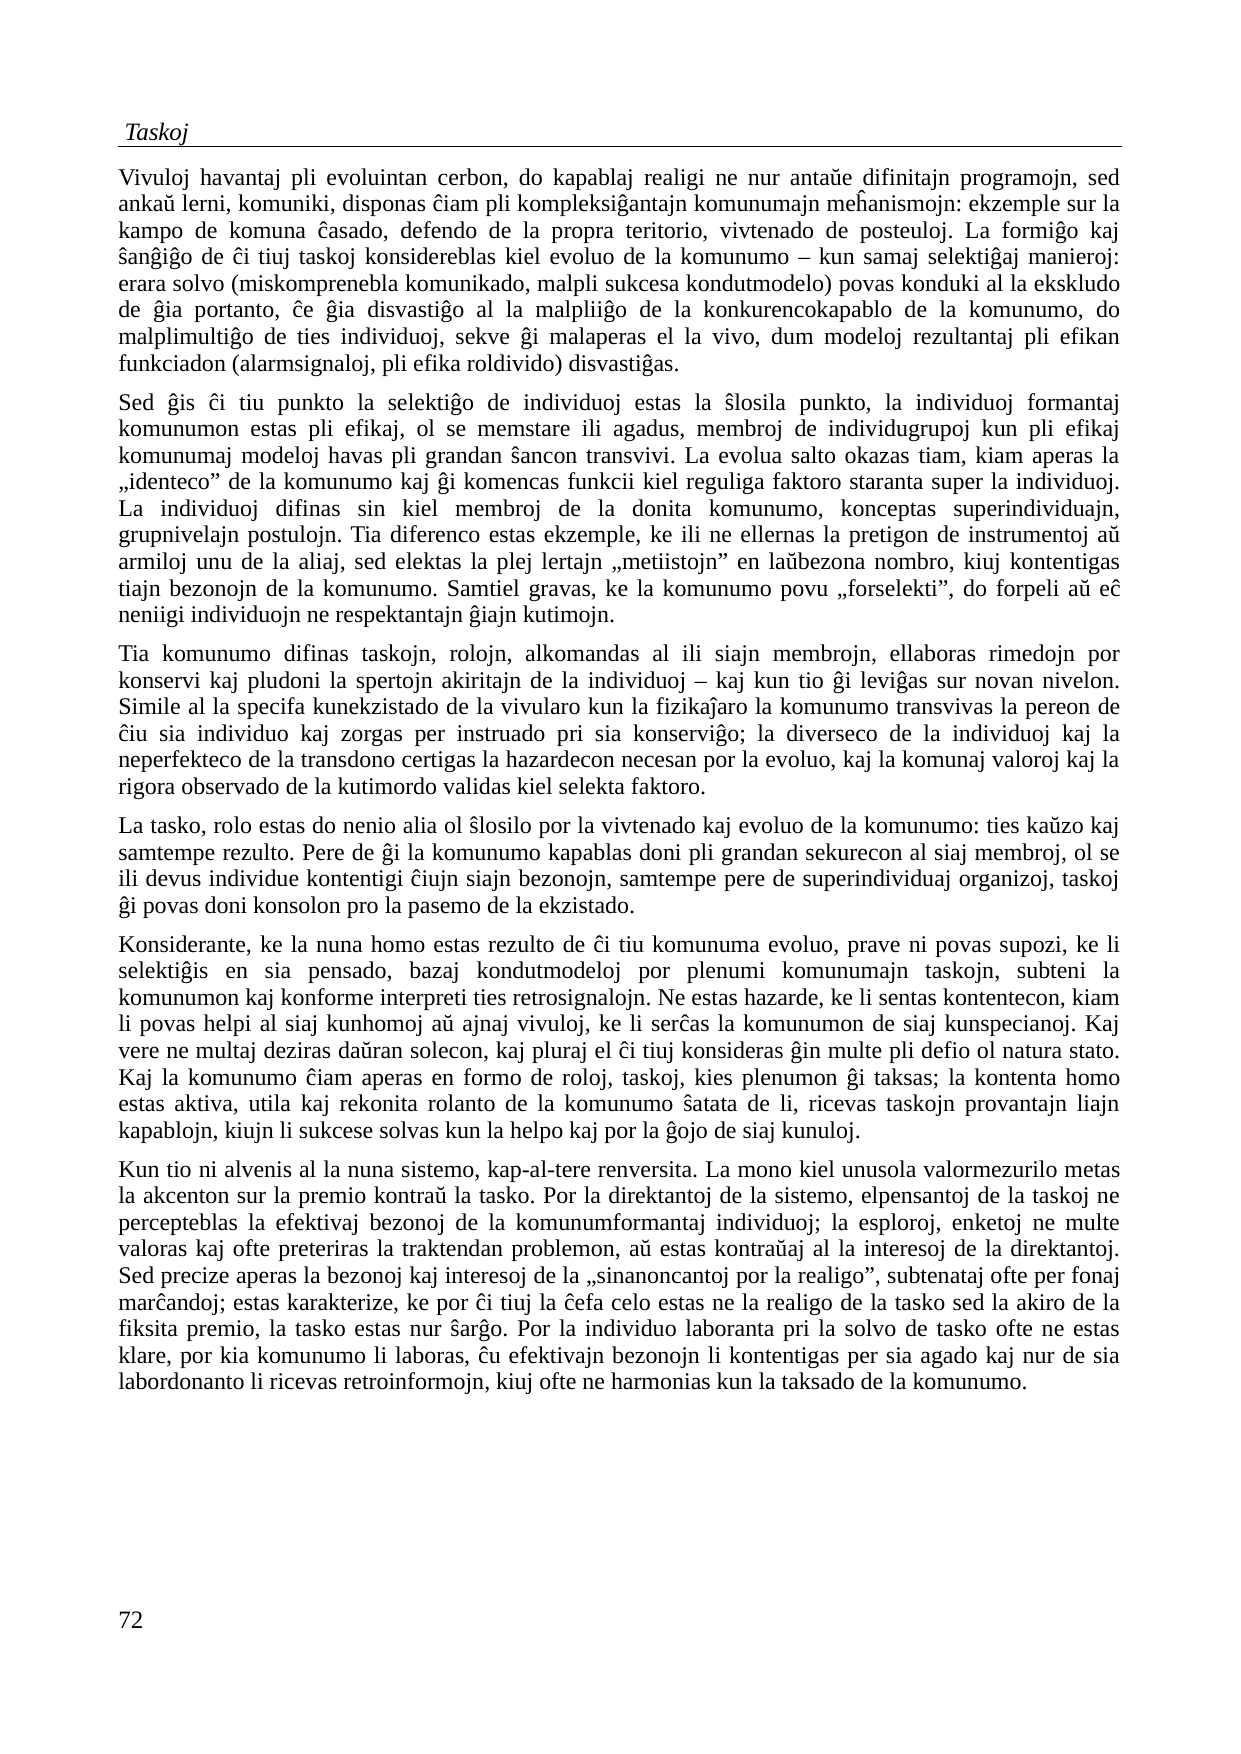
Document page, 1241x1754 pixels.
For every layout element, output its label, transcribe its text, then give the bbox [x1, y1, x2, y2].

text Vivuloj havantaj pli evoluintan cerbon, do kapablaj realigi ne nur antaŭe difinitajn programojn, sed ankaŭ lerni, komuniki, disponas ĉiam pli kompleksiĝantajn komunumajn meĥanismojn: ekzemple sur la kampo de komuna ĉasado, defendo de la propra teritorio, vivtenado de posteuloj. La formiĝo kaj ŝanĝiĝo de ĉi tiuj taskoj konsidereblas kiel evoluo de la komunumo – kun samaj selektiĝaj manieroj: erara solvo (miskomprenebla komunikado, malpli sukcesa kondutmodelo) povas konduki al la ekskludo de ĝia portanto, ĉe ĝia disvastiĝo al la malpliiĝo de la konkurencokapablo de la komunumo, do malplimultiĝo de ties individuoj, sekve ĝi malaperas el la vivo, dum modeloj rezultantaj pli efikan funkciadon (alarmsignaloj, pli efika roldivido) disvastiĝas. [118, 164, 1122, 376]
text Kun tio ni alvenis al la nuna sistemo, kap-al-tere renversita. La mono kiel unusola valormezurilo metas la akcenton sur la premio kontraŭ la tasko. Por la direktantoj de la sistemo, elpensantoj de la taskoj ne percepteblas la efektivaj bezonoj de la komunumformantaj individuoj; la esploroj, enketoj ne multe valoras kaj ofte preteriras la traktendan problemon, aŭ estas kontraŭaj al la interesoj de la direktantoj. Sed precize aperas la bezonoj kaj interesoj de la „sinanoncantoj por la realigo”, subtenataj ofte per fonaj marĉandoj; estas karakterize, ke por ĉi tiuj la ĉefa celo estas ne la realigo de la tasko sed la akiro de la fiksita premio, la tasko estas nur ŝarĝo. Por la individuo laboranta pri la solvo de tasko ofte ne estas klare, por kia komunumo li laboras, ĉu efektivajn bezonojn li kontentigas per sia agado kaj nur de sia labordonanto li ricevas retroinformojn, kiuj ofte ne harmonias kun la taksado de la komunumo. [118, 1156, 1122, 1395]
text Konsiderante, ke la nuna homo estas rezulto de ĉi tiu komunuma evoluo, prave ni povas supozi, ke li selektiĝis en sia pensado, bazaj kondutmodeloj por plenumi komunumajn taskojn, subteni la komunumon kaj konforme interpreti ties retrosignalojn. Ne estas hazarde, ke li sentas kontentecon, kiam li povas helpi al siaj kunhomoj aŭ ajnaj vivuloj, ke li serĉas la komunumon de siaj kunspecianoj. Kaj vere ne multaj deziras daŭran solecon, kaj pluraj el ĉi tiuj konsideras ĝin multe pli defio ol natura stato. Kaj la komunumo ĉiam aperas en formo de roloj, taskoj, kies plenumon ĝi taksas; la kontenta homo estas aktiva, utila kaj rekonita rolanto de la komunumo ŝatata de li, ricevas taskojn provantajn liajn kapablojn, kiujn li sukcese solvas kun la helpo kaj por la ĝojo de siaj kunuloj. [118, 931, 1122, 1143]
text La tasko, rolo estas do nenio alia ol ŝlosilo por la vivtenado kaj evoluo de la komunumo: ties kaŭzo kaj samtempe rezulto. Pere de ĝi la komunumo kapablas doni pli grandan sekurecon al siaj membroj, ol se ili devus individue kontentigi ĉiujn siajn bezonojn, samtempe pere de superindividuaj organizoj, taskoj ĝi povas doni konsolon pro la pasemo de la ekzistado. [118, 812, 1122, 918]
text Sed ĝis ĉi tiu punkto la selektiĝo de individuoj estas la ŝlosila punkto, la individuoj formantaj komunumon estas pli efikaj, ol se memstare ili agadus, membroj de individugrupoj kun pli efikaj komunumaj modeloj havas pli grandan ŝancon transvivi. La evolua salto okazas tiam, kiam aperas la „identeco” de la komunumo kaj ĝi komencas funkcii kiel reguliga faktoro staranta super la individuoj. La individuoj difinas sin kiel membroj de la donita komunumo, konceptas superindividuajn, grupnivelajn postulojn. Tia diferenco estas ekzemple, ke ili ne ellernas la pretigon de instrumentoj aŭ armiloj unu de la aliaj, sed elektas la plej lertajn „metiistojn” en laŭbezona nombro, kiuj kontentigas tiajn bezonojn de la komunumo. Samtiel gravas, ke la komunumo povu „forselekti”, do forpeli aŭ eĉ neniigi individuojn ne respektantajn ĝiajn kutimojn. [118, 389, 1122, 628]
text Tia komunumo difinas taskojn, rolojn, alkomandas al ili siajn membrojn, ellaboras rimedojn por konservi kaj pludoni la spertojn akiritajn de la individuoj – kaj kun tio ĝi leviĝas sur novan nivelon. Simile al la specifa kunekzistado de la vivularo kun la fizikaĵaro la komunumo transvivas la pereon de ĉiu sia individuo kaj zorgas per instruado pri sia konserviĝo; la diverseco de la individuoj kaj la neperfekteco de la transdono certigas la hazardecon necesan por la evoluo, kaj la komunaj valoroj kaj la rigora observado de la kutimordo validas kiel selekta faktoro. [118, 640, 1122, 799]
